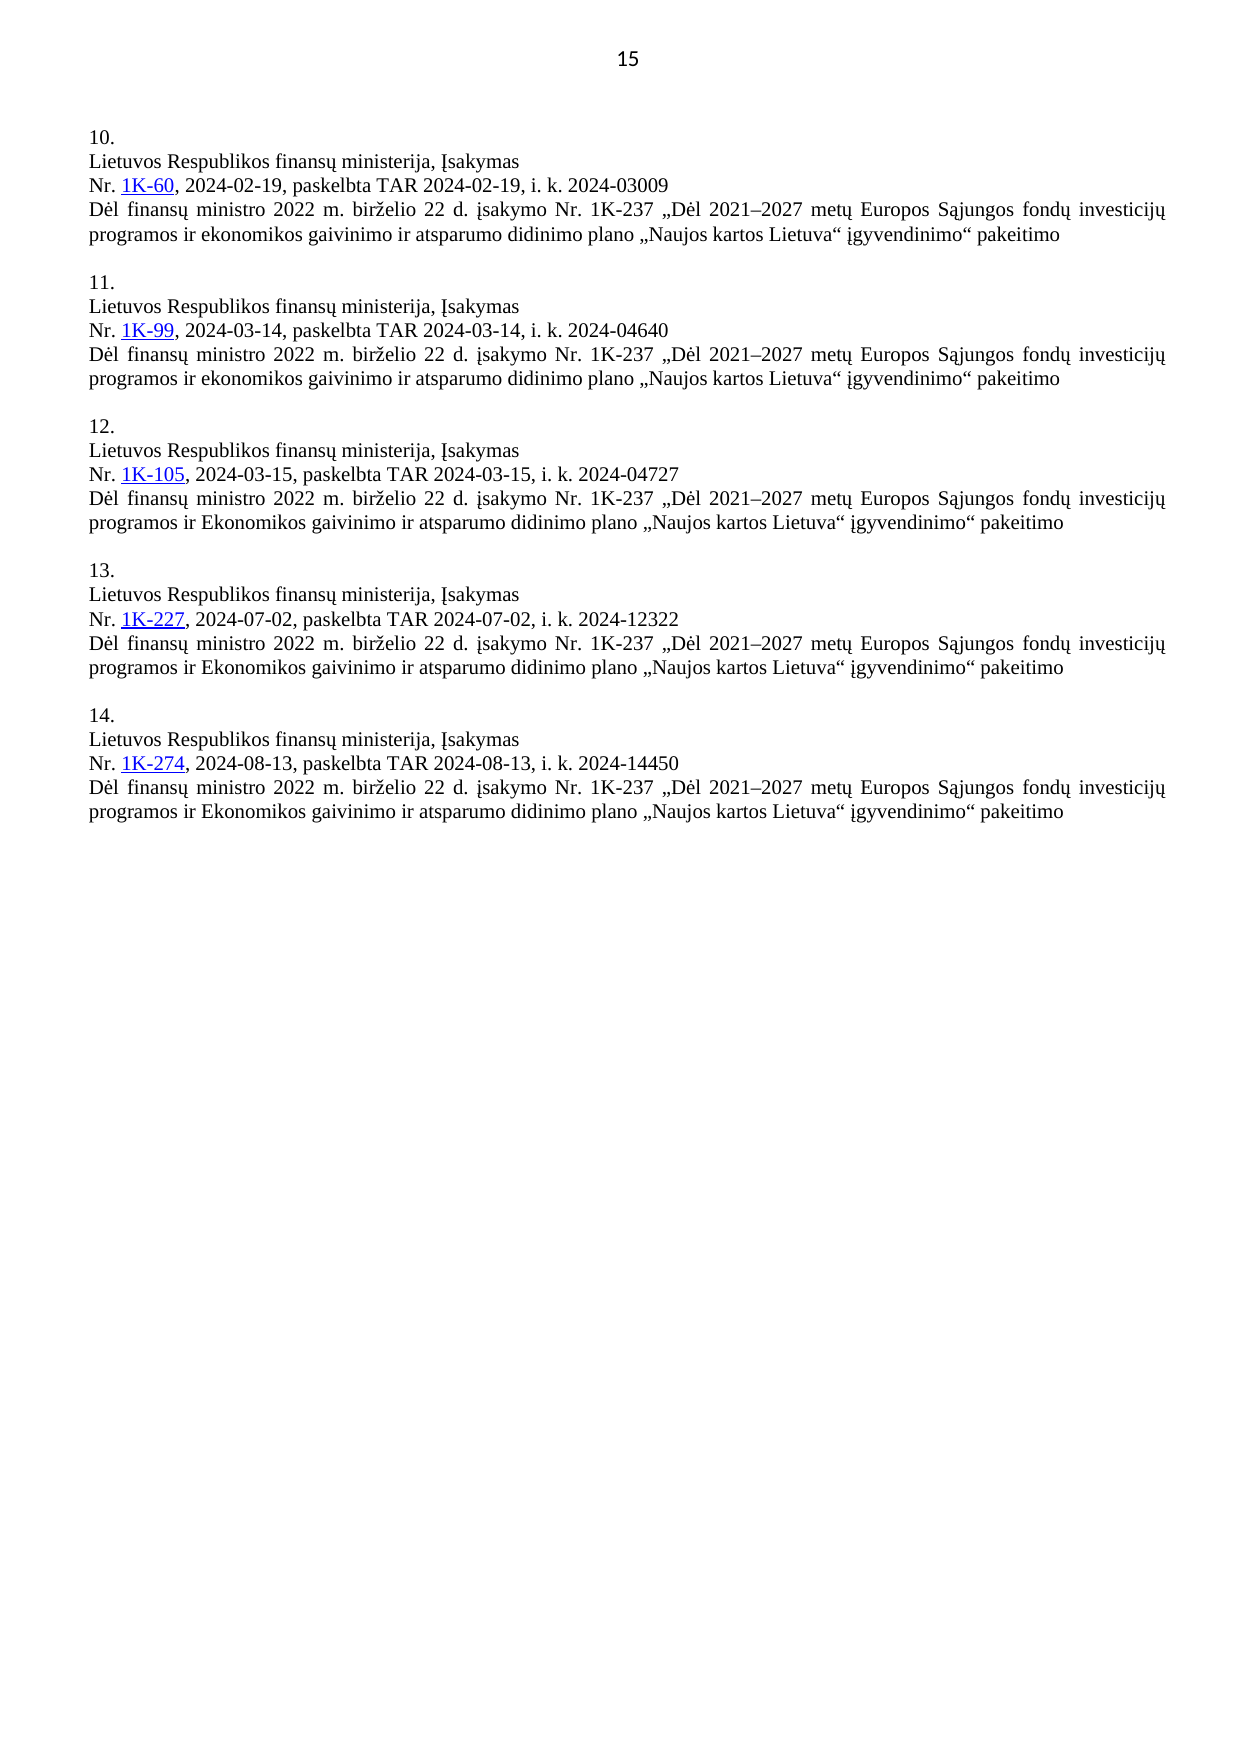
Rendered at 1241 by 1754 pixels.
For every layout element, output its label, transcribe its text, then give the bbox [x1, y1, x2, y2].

text Dėl finansų ministro 2022 m. birželio 22 d. įsakymo Nr. 1K-237 „Dėl 2021–2027 metų Europos Sąjungos fondų investicijų programos ir ekonomikos gaivinimo ir atsparumo didinimo plano „Naujos kartos Lietuva“ įgyvendinimo“ pakeitimo [89, 342, 1167, 390]
text Nr. 1K-227, 2024-07-02, paskelbta TAR 2024-07-02, i. k. 2024-12322 [89, 606, 1167, 631]
text 11. [89, 269, 1167, 294]
text Lietuvos Respublikos finansų ministerija, Įsakymas [89, 294, 1167, 318]
text Lietuvos Respublikos finansų ministerija, Įsakymas [89, 582, 1167, 606]
text Dėl finansų ministro 2022 m. birželio 22 d. įsakymo Nr. 1K-237 „Dėl 2021–2027 metų Europos Sąjungos fondų investicijų programos ir Ekonomikos gaivinimo ir atsparumo didinimo plano „Naujos kartos Lietuva“ įgyvendinimo“ pakeitimo [89, 631, 1167, 679]
text 10. [89, 125, 1167, 149]
text Dėl finansų ministro 2022 m. birželio 22 d. įsakymo Nr. 1K-237 „Dėl 2021–2027 metų Europos Sąjungos fondų investicijų programos ir Ekonomikos gaivinimo ir atsparumo didinimo plano „Naujos kartos Lietuva“ įgyvendinimo“ pakeitimo [89, 486, 1167, 534]
text Lietuvos Respublikos finansų ministerija, Įsakymas [89, 149, 1167, 173]
text Lietuvos Respublikos finansų ministerija, Įsakymas [89, 438, 1167, 462]
text Nr. 1K-60, 2024-02-19, paskelbta TAR 2024-02-19, i. k. 2024-03009 [89, 173, 1167, 197]
text Nr. 1K-99, 2024-03-14, paskelbta TAR 2024-03-14, i. k. 2024-04640 [89, 318, 1167, 342]
text Dėl finansų ministro 2022 m. birželio 22 d. įsakymo Nr. 1K-237 „Dėl 2021–2027 metų Europos Sąjungos fondų investicijų programos ir ekonomikos gaivinimo ir atsparumo didinimo plano „Naujos kartos Lietuva“ įgyvendinimo“ pakeitimo [89, 197, 1167, 246]
text Nr. 1K-274, 2024-08-13, paskelbta TAR 2024-08-13, i. k. 2024-14450 [89, 751, 1167, 775]
text Dėl finansų ministro 2022 m. birželio 22 d. įsakymo Nr. 1K-237 „Dėl 2021–2027 metų Europos Sąjungos fondų investicijų programos ir Ekonomikos gaivinimo ir atsparumo didinimo plano „Naujos kartos Lietuva“ įgyvendinimo“ pakeitimo [89, 775, 1167, 823]
text 12. [89, 414, 1167, 438]
text Lietuvos Respublikos finansų ministerija, Įsakymas [89, 727, 1167, 751]
text 14. [89, 703, 1167, 727]
text 13. [89, 558, 1167, 582]
text Nr. 1K-105, 2024-03-15, paskelbta TAR 2024-03-15, i. k. 2024-04727 [89, 462, 1167, 486]
